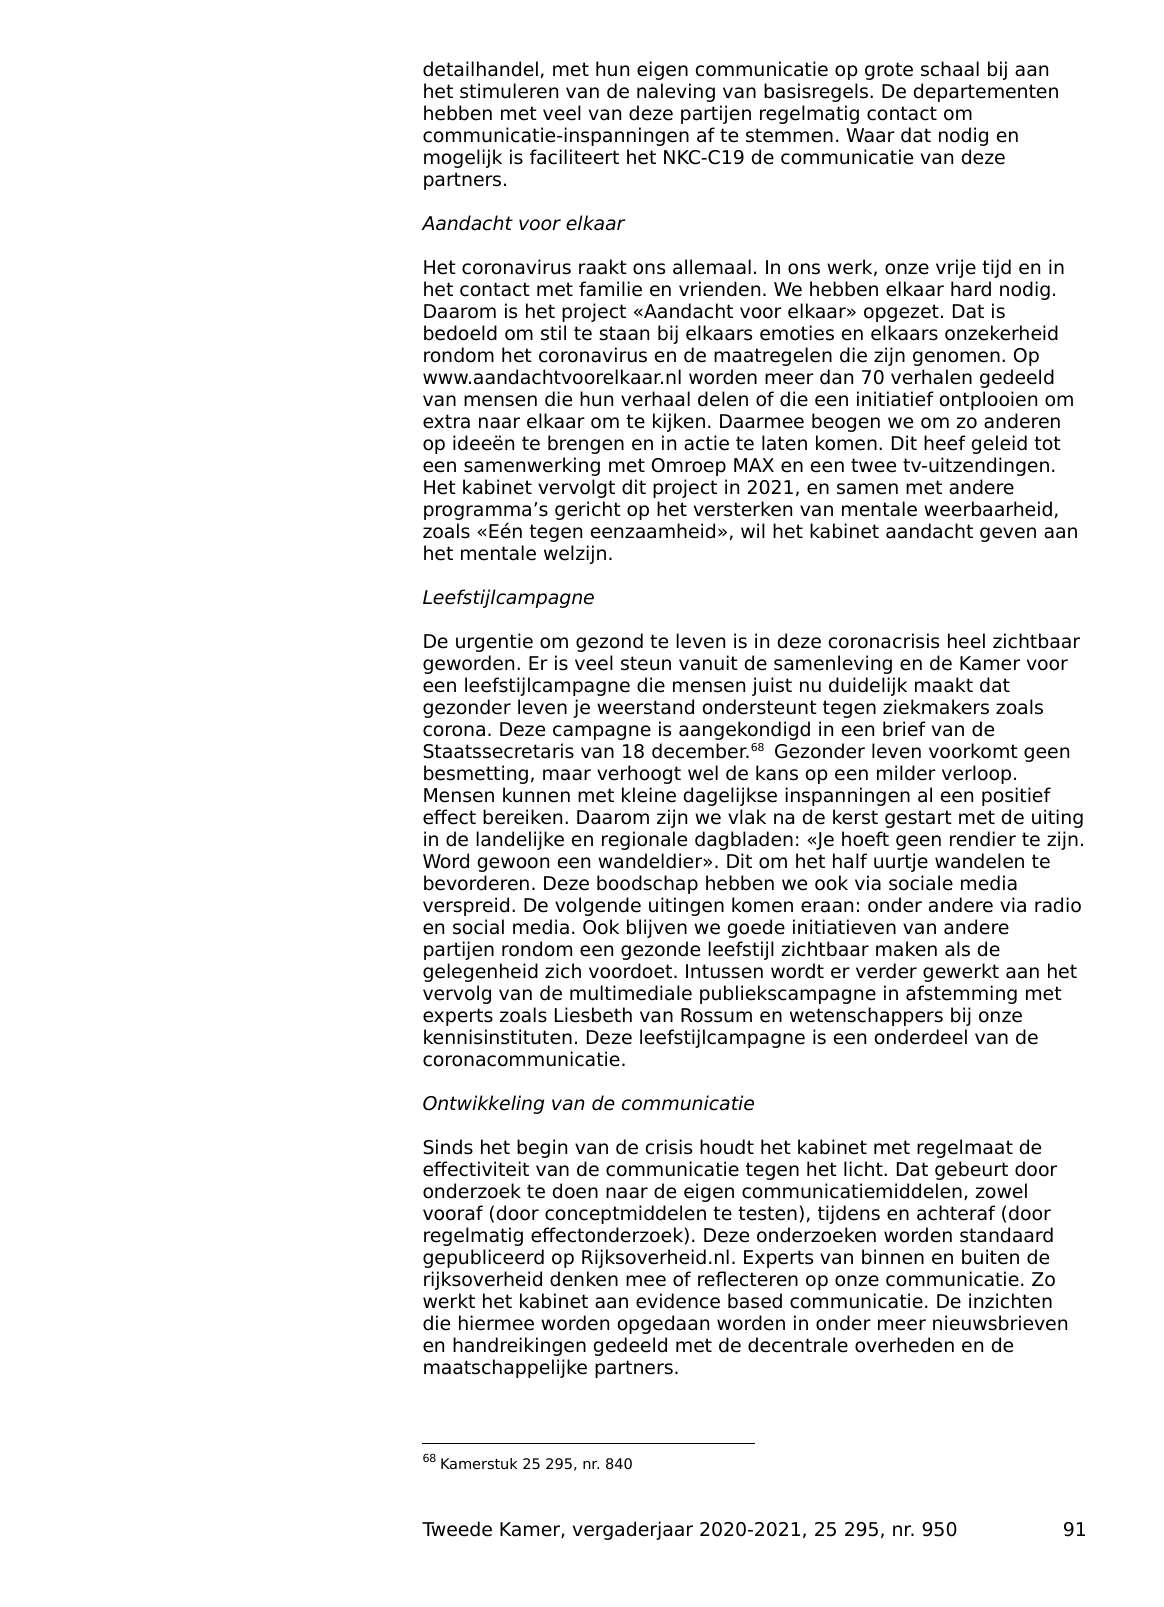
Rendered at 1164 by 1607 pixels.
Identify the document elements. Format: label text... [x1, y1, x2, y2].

subtitle Aandacht voor elkaar [422, 213, 1087, 235]
text Kamerstuk 25 295, nr. 840 [422, 1452, 1087, 1474]
text detailhandel, met hun eigen communicatie op grote schaal bij aan het stimuleren van de naleving van basisregels. De departementen hebben met veel van deze partijen regelmatig contact om communicatie-inspanningen af te stemmen. Waar dat nodig en mogelijk is faciliteert het NKC-C19 de communicatie van deze partners. [422, 59, 1087, 191]
text De urgentie om gezond te leven is in deze coronacrisis heel zichtbaar geworden. Er is veel steun vanuit de samenleving en de Kamer voor een leefstijlcampagne die mensen juist nu duidelijk maakt dat gezonder leven je weerstand ondersteunt tegen ziekmakers zoals corona. Deze campagne is aangekondigd in een brief van de Staatssecretaris van 18 december. Gezonder leven voorkomt geen besmetting, maar verhoogt wel de kans op een milder verloop. Mensen kunnen met kleine dagelijkse inspanningen al een positief effect bereiken. Daarom zijn we vlak na de kerst gestart met de uiting in de landelijke en regionale dagbladen: «Je hoeft geen rendier te zijn. Word gewoon een wandeldier». Dit om het half uurtje wandelen te bevorderen. Deze boodschap hebben we ook via sociale media verspreid. De volgende uitingen komen eraan: onder andere via radio en social media. Ook blijven we goede initiatieven van andere partijen rondom een gezonde leefstijl zichtbaar maken als de gelegenheid zich voordoet. Intussen wordt er verder gewerkt aan het vervolg van de multimediale publiekscampagne in afstemming met experts zoals Liesbeth van Rossum en wetenschappers bij onze kennisinstituten. Deze leefstijlcampagne is een onderdeel van de coronacommunicatie. [422, 631, 1087, 1071]
text Sinds het begin van de crisis houdt het kabinet met regelmaat de effectiviteit van de communicatie tegen het licht. Dat gebeurt door onderzoek te doen naar de eigen communicatiemiddelen, zowel vooraf (door conceptmiddelen te testen), tijdens en achteraf (door regelmatig effectonderzoek). Deze onderzoeken worden standaard gepubliceerd op Rijksoverheid.nl. Experts van binnen en buiten de rijksoverheid denken mee of reflecteren op onze communicatie. Zo werkt het kabinet aan evidence based communicatie. De inzichten die hiermee worden opgedaan worden in onder meer nieuwsbrieven en handreikingen gedeeld met de decentrale overheden en de maatschappelijke partners. [422, 1137, 1087, 1379]
text Het coronavirus raakt ons allemaal. In ons werk, onze vrije tijd en in het contact met familie en vrienden. We hebben elkaar hard nodig. Daarom is het project «Aandacht voor elkaar» opgezet. Dat is bedoeld om stil te staan bij elkaars emoties en elkaars onzekerheid rondom het coronavirus en de maatregelen die zijn genomen. Op www.aandachtvoorelkaar.nl worden meer dan 70 verhalen gedeeld van mensen die hun verhaal delen of die een initiatief ontplooien om extra naar elkaar om te kijken. Daarmee beogen we om zo anderen op ideeën te brengen en in actie te laten komen. Dit heef geleid tot een samenwerking met Omroep MAX en een twee tv-uitzendingen. Het kabinet vervolgt dit project in 2021, en samen met andere programma’s gericht op het versterken van mentale weerbaarheid, zoals «Eén tegen eenzaamheid», wil het kabinet aandacht geven aan het mentale welzijn. [422, 257, 1087, 565]
subtitle Ontwikkeling van de communicatie [422, 1093, 1087, 1115]
subtitle Leefstijlcampagne [422, 587, 1087, 609]
